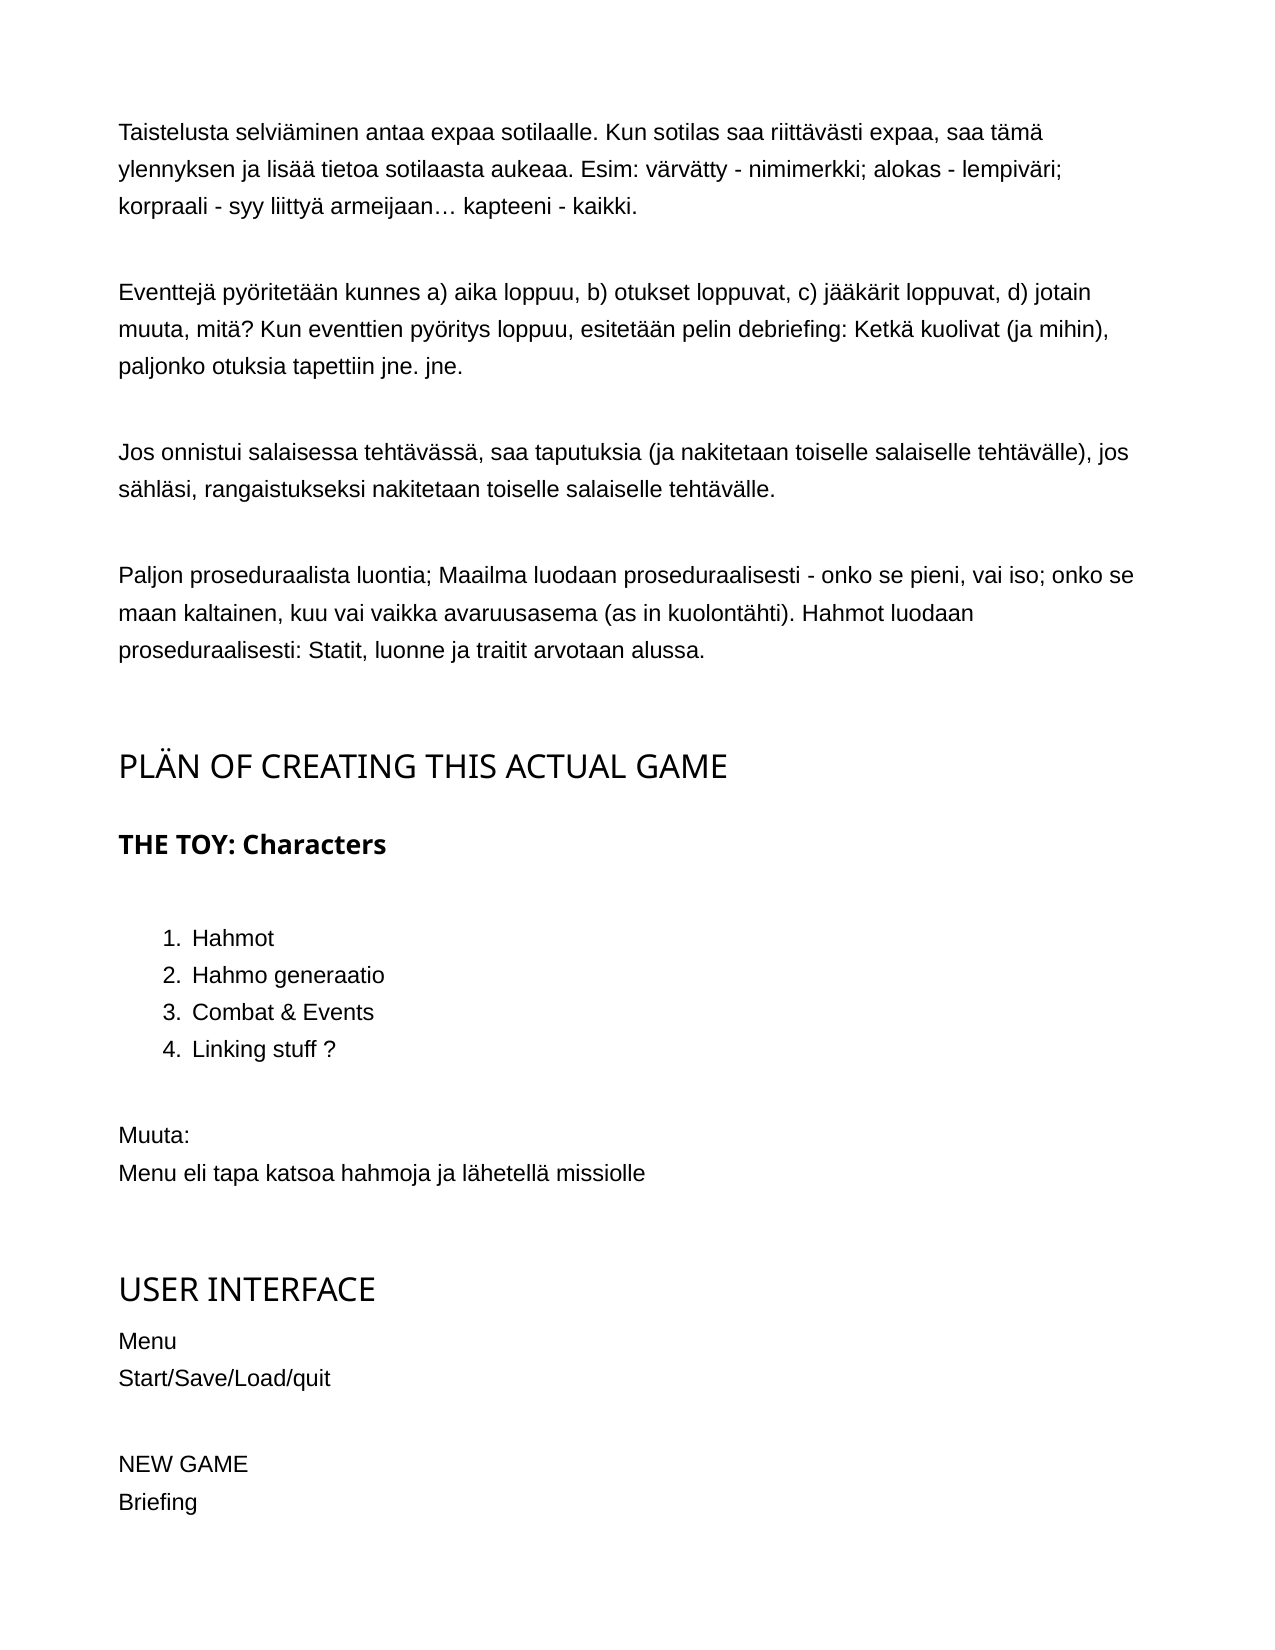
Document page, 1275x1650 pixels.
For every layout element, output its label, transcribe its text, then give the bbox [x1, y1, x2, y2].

subtitle THE TOY: Characters [118, 826, 1157, 862]
text Briefing [118, 1488, 1157, 1515]
text Jos onnistui salaisessa tehtävässä, saa taputuksia (ja nakitetaan toiselle salaiselle tehtävälle), jos sähläsi, rangaistukseksi nakitetaan toiselle salaiselle tehtävälle. [118, 439, 1157, 503]
text Muuta: [118, 1122, 1157, 1149]
list Hahmo generaatio [162, 962, 1157, 988]
text Eventtejä pyöritetään kunnes a) aika loppuu, b) otukset loppuvat, c) jääkärit loppuvat, d) jotain muuta, mitä? Kun eventtien pyöritys loppuu, esitetään pelin debriefing: Ketkä kuolivat (ja mihin), paljonko otuksia tapettiin jne. jne. [118, 278, 1157, 379]
text Menu eli tapa katsoa hahmoja ja lähetellä missiolle [118, 1159, 1157, 1186]
subtitle PLÄN OF CREATING THIS ACTUAL GAME [118, 743, 1157, 788]
list Linking stuff ? [162, 1036, 1157, 1063]
text Start/Save/Load/quit [118, 1365, 1157, 1392]
text Paljon proseduraalista luontia; Maailma luodaan proseduraalisesti - onko se pieni, vai iso; onko se maan kaltainen, kuu vai vaikka avaruusasema (as in kuolontähti). Hahmot luodaan proseduraalisesti: Statit, luonne ja traitit arvotaan alussa. [118, 562, 1157, 663]
text NEW GAME [118, 1451, 1157, 1478]
list Hahmot [162, 924, 1157, 951]
subtitle USER INTERFACE [118, 1266, 1157, 1311]
text Menu [118, 1328, 1157, 1354]
text Taistelusta selviäminen antaa expaa sotilaalle. Kun sotilas saa riittävästi expaa, saa tämä ylennyksen ja lisää tietoa sotilaasta aukeaa. Esim: värvätty - nimimerkki; alokas - lempiväri; korpraali - syy liittyä armeijaan… kapteeni - kaikki. [118, 118, 1157, 219]
list Combat & Events [162, 999, 1157, 1026]
